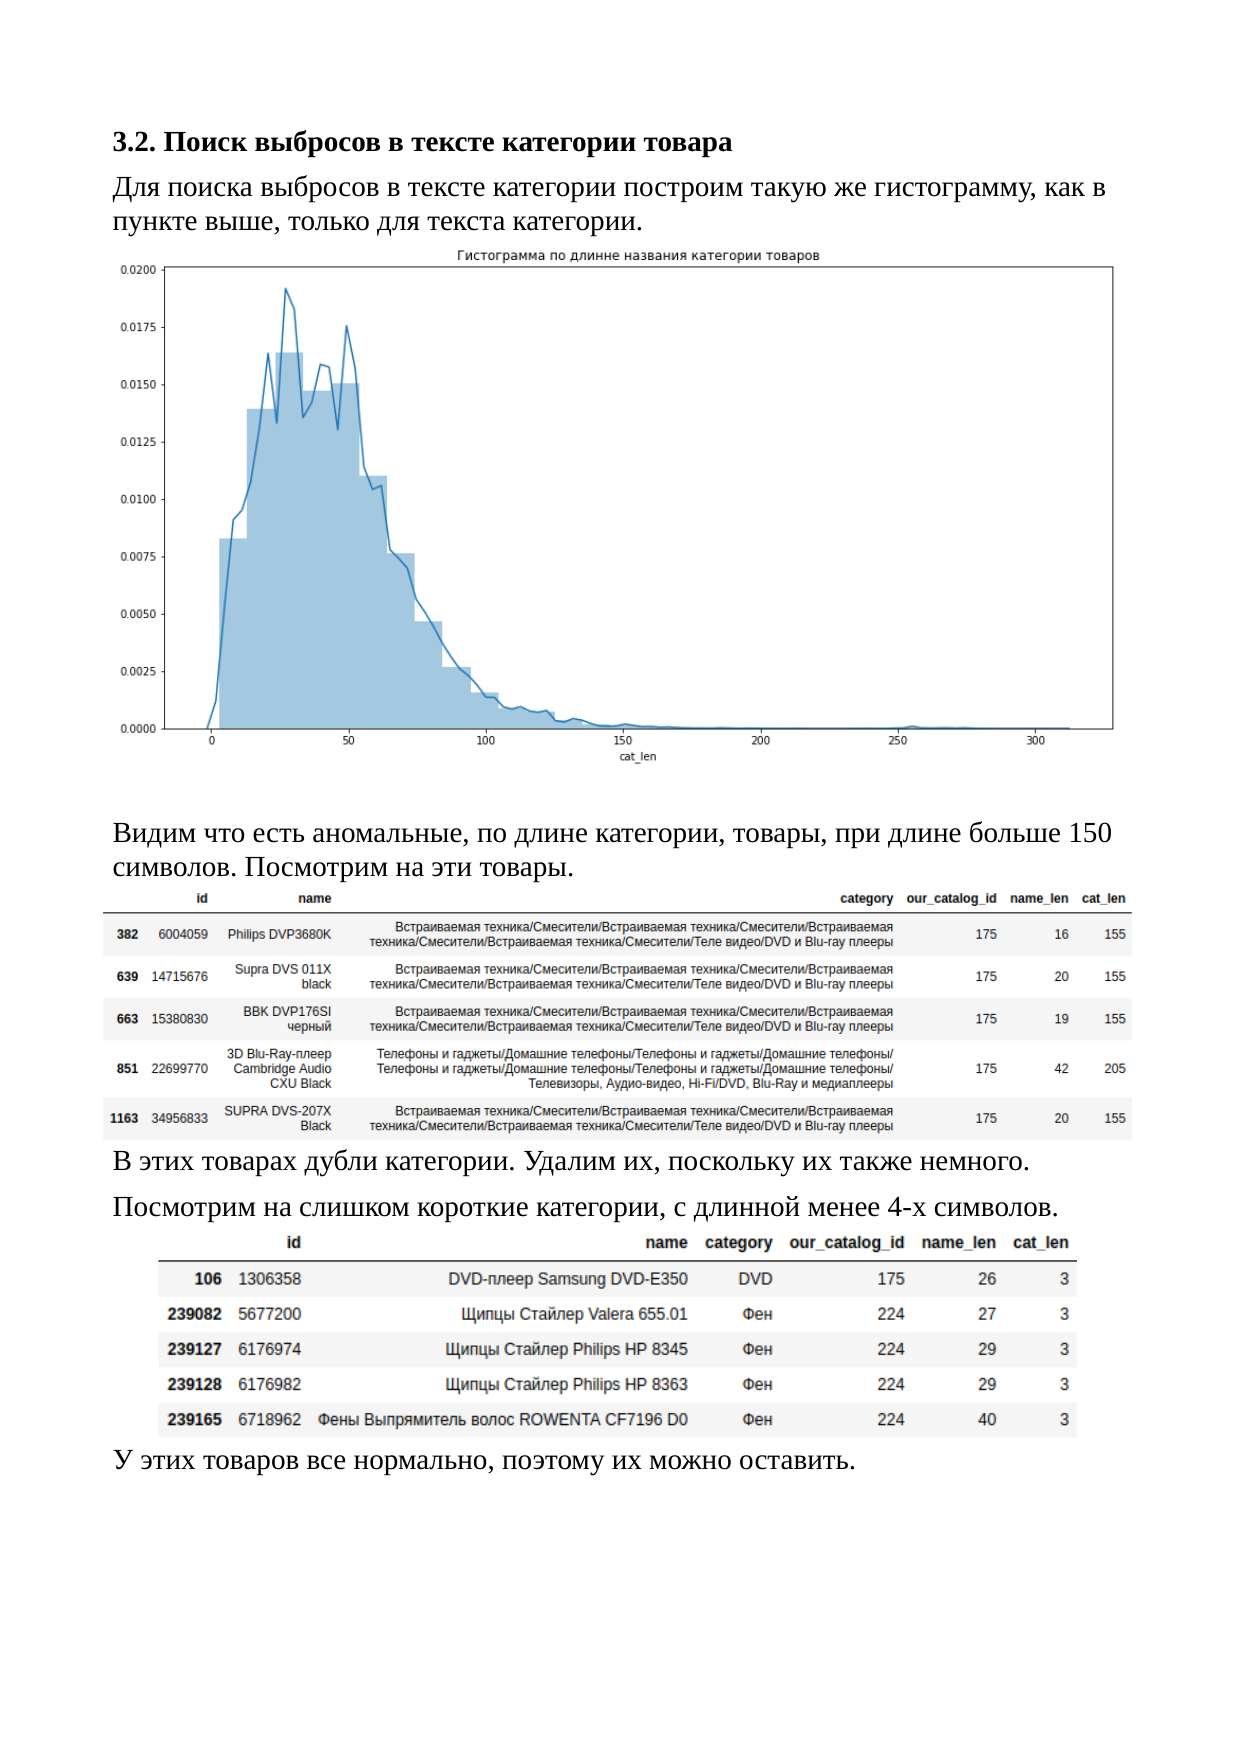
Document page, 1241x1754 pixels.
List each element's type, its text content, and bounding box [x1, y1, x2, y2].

text В этих товарах дубли категории. Удалим их, поскольку их также немного. [112, 1144, 1122, 1177]
picture [100, 888, 1134, 1144]
text Для поиска выбросов в тексте категории построим такую же гистограмму, как в пункте выше, только для текста категории. [112, 169, 1122, 237]
picture [112, 242, 1123, 770]
text У этих товаров все нормально, поэтому их можно оставить. [112, 1443, 1122, 1476]
text Посмотрим на слишком короткие категории, с длинной менее 4-х символов. [112, 1189, 1122, 1222]
text 3.2. Поиск выбросов в тексте категории товара [112, 124, 1122, 158]
picture [157, 1228, 1077, 1443]
text Видим что есть аномальные, по длине категории, товары, при длине больше 150 символов. Посмотрим на эти товары. [112, 815, 1122, 882]
